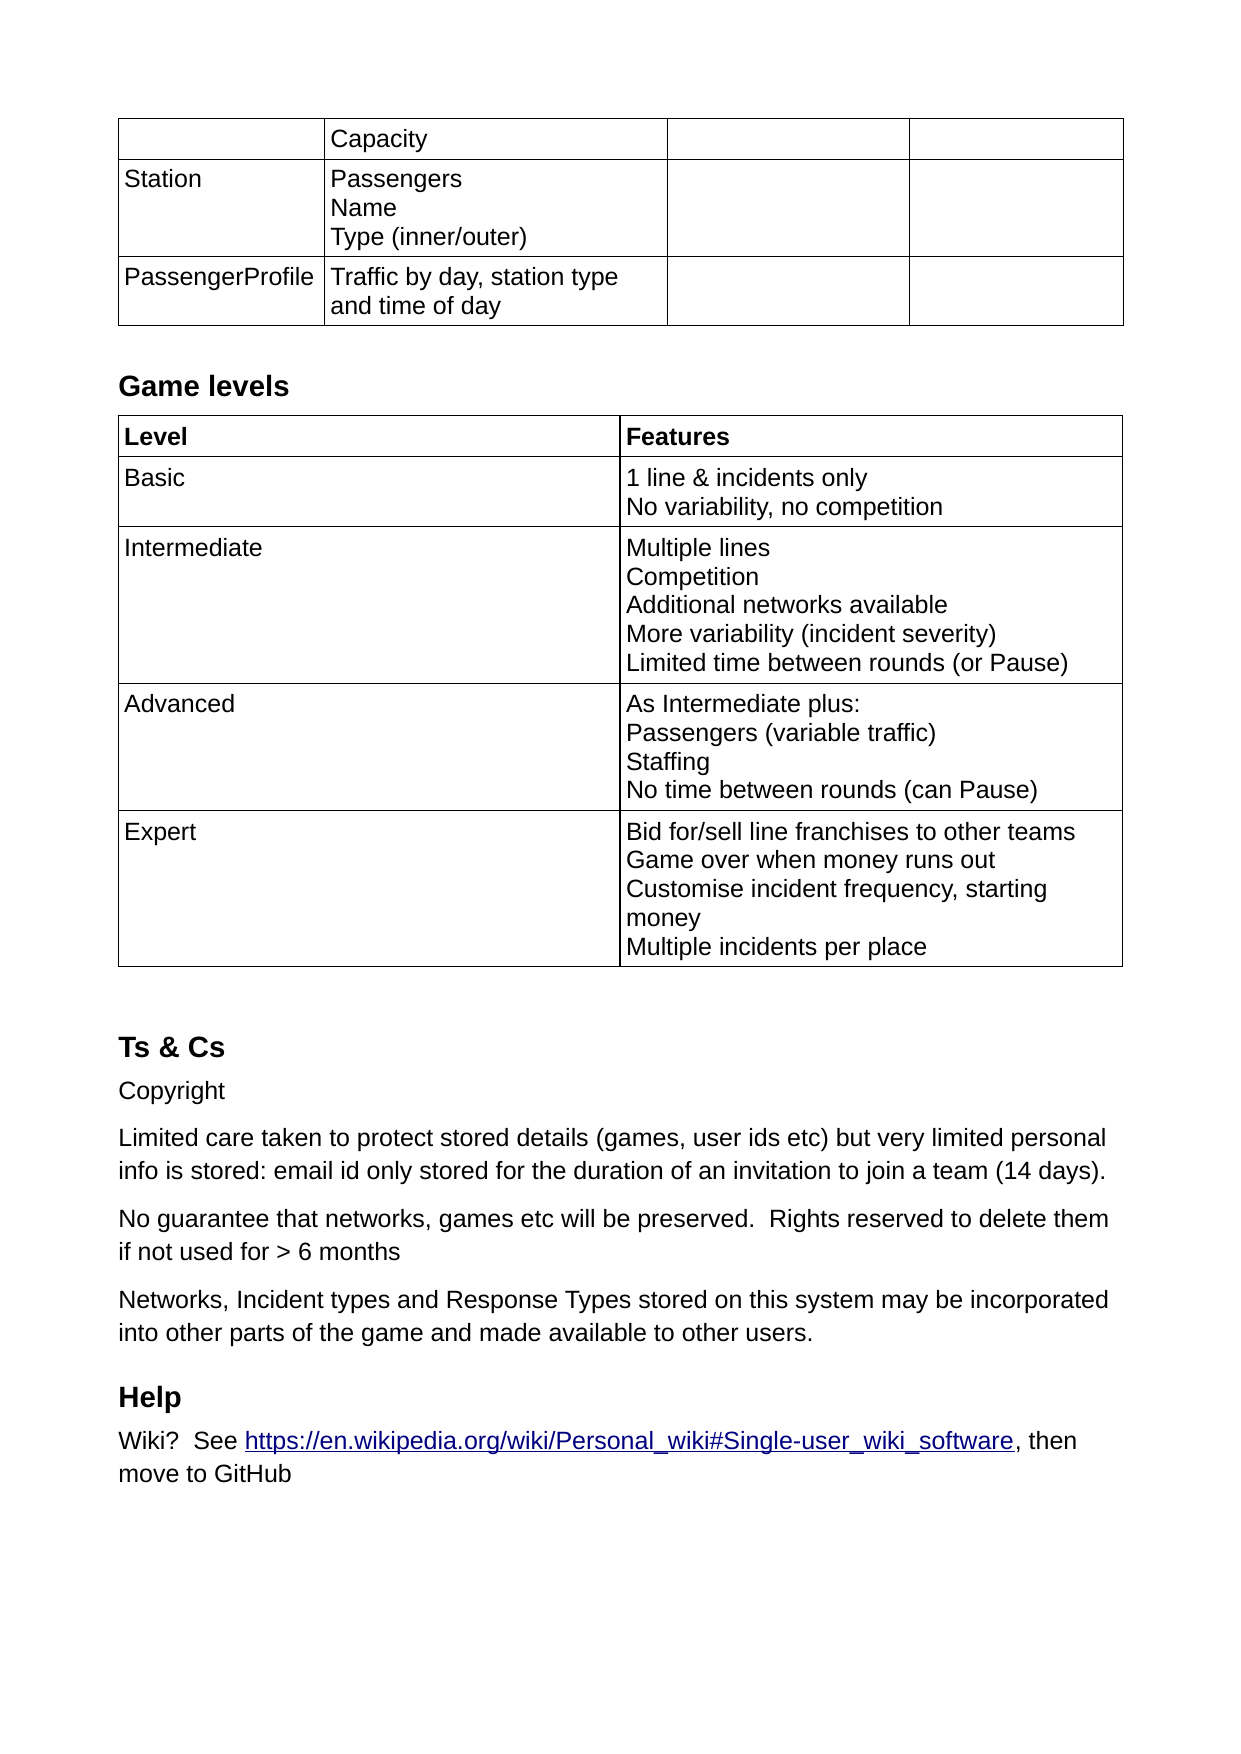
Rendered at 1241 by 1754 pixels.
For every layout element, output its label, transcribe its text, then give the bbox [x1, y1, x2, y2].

table_cell Station [119, 160, 324, 256]
table_cell Intermediate [119, 527, 619, 682]
table_cell [668, 160, 909, 256]
table_cell Traffic by day, station type and time of day [325, 257, 667, 325]
subtitle Help [118, 1380, 1122, 1413]
table_header Level [119, 416, 619, 456]
table_cell [910, 257, 1123, 325]
table_cell [910, 119, 1123, 158]
text No guarantee that networks, games etc will be preserved. Rights reserved to delete them if not used for > 6 months [118, 1204, 1122, 1266]
table_header Features [621, 416, 1122, 456]
table_cell Advanced [119, 684, 619, 810]
table_cell [119, 119, 324, 158]
text Networks, Incident types and Response Types stored on this system may be incorporated into other parts of the game and made available to other users. [118, 1284, 1122, 1346]
table_cell Expert [119, 811, 619, 966]
table_cell [910, 160, 1123, 256]
table_cell Passengers Name Type (inner/outer) [325, 160, 667, 256]
table_cell Capacity [325, 119, 667, 158]
table_cell [668, 119, 909, 158]
table_cell PassengerProfile [119, 257, 324, 325]
table_cell Multiple lines Competition Additional networks available More variability (incident severity) Limited time between rounds (or Pause) [621, 527, 1122, 682]
text Wiki? See https://en.wikipedia.org/wiki/Personal_wiki#Single-user_wiki_software, then move to GitHub [118, 1426, 1122, 1488]
table_cell As Intermediate plus: Passengers (variable traffic) Staffing No time between rounds (can Pause) [621, 684, 1122, 810]
table_cell Bid for/sell line franchises to other teams Game over when money runs out Customise incident frequency, starting money Multiple incidents per place [621, 811, 1122, 966]
text Copyright [118, 1076, 1122, 1104]
subtitle Ts & Cs [118, 1029, 1122, 1063]
table_cell Basic [119, 457, 619, 526]
table_cell 1 line & incidents only No variability, no competition [621, 457, 1122, 526]
text Limited care taken to protect stored details (games, user ids etc) but very limited personal info is stored: email id only stored for the duration of an invitation to join a team (14 days). [118, 1123, 1122, 1185]
table_cell [668, 257, 909, 325]
subtitle Game levels [118, 369, 1122, 402]
